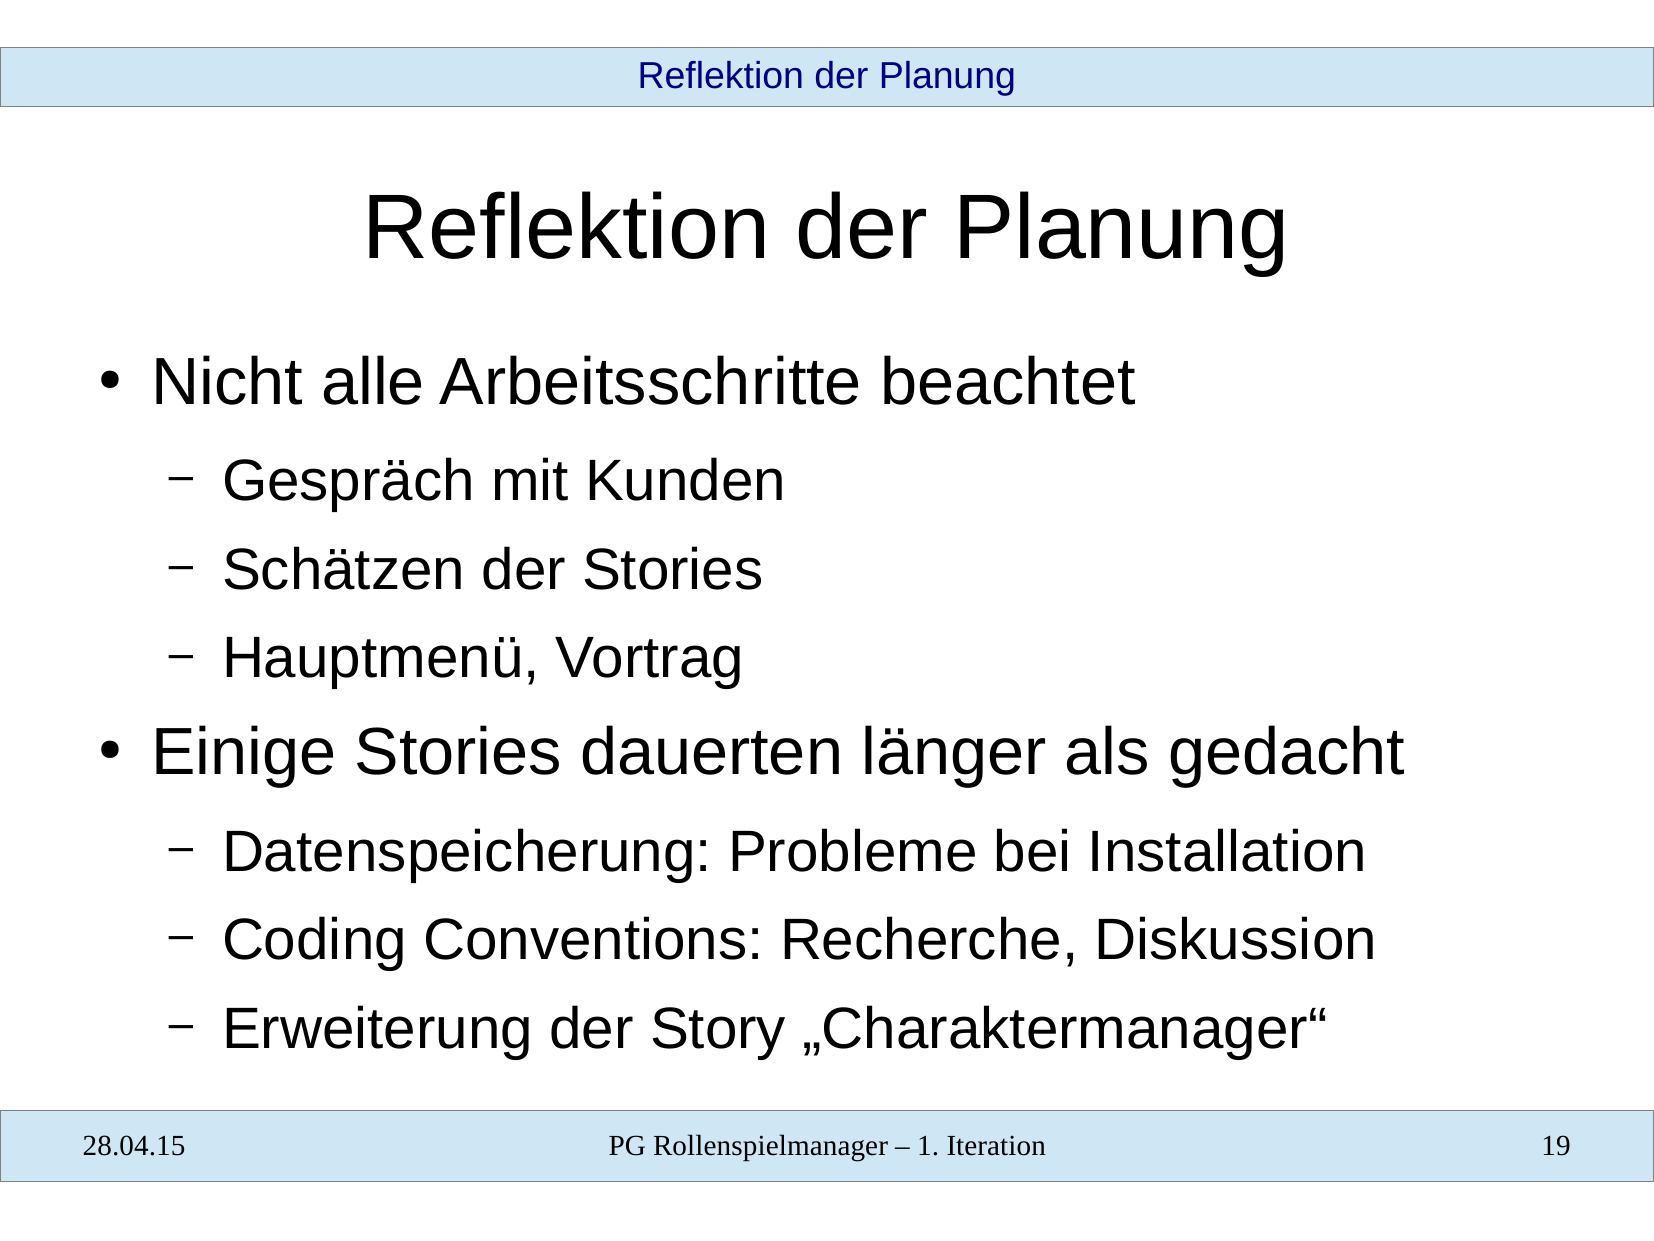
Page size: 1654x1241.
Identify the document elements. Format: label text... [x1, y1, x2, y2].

list Nicht alle Arbeitsschritte beachtet Gespräch mit Kunden Schätzen der Stories Hauptmenü, Vortrag Einige Stories dauerten länger als gedacht Datenspeicherung: Probleme bei Installation Coding Conventions: Recherche, Diskussion Erweiterung der Story „Charaktermanager“ [80, 343, 1536, 1063]
text_box Reflektion der Planung [0, 47, 1654, 105]
title Reflektion der Planung [82, 123, 1571, 331]
